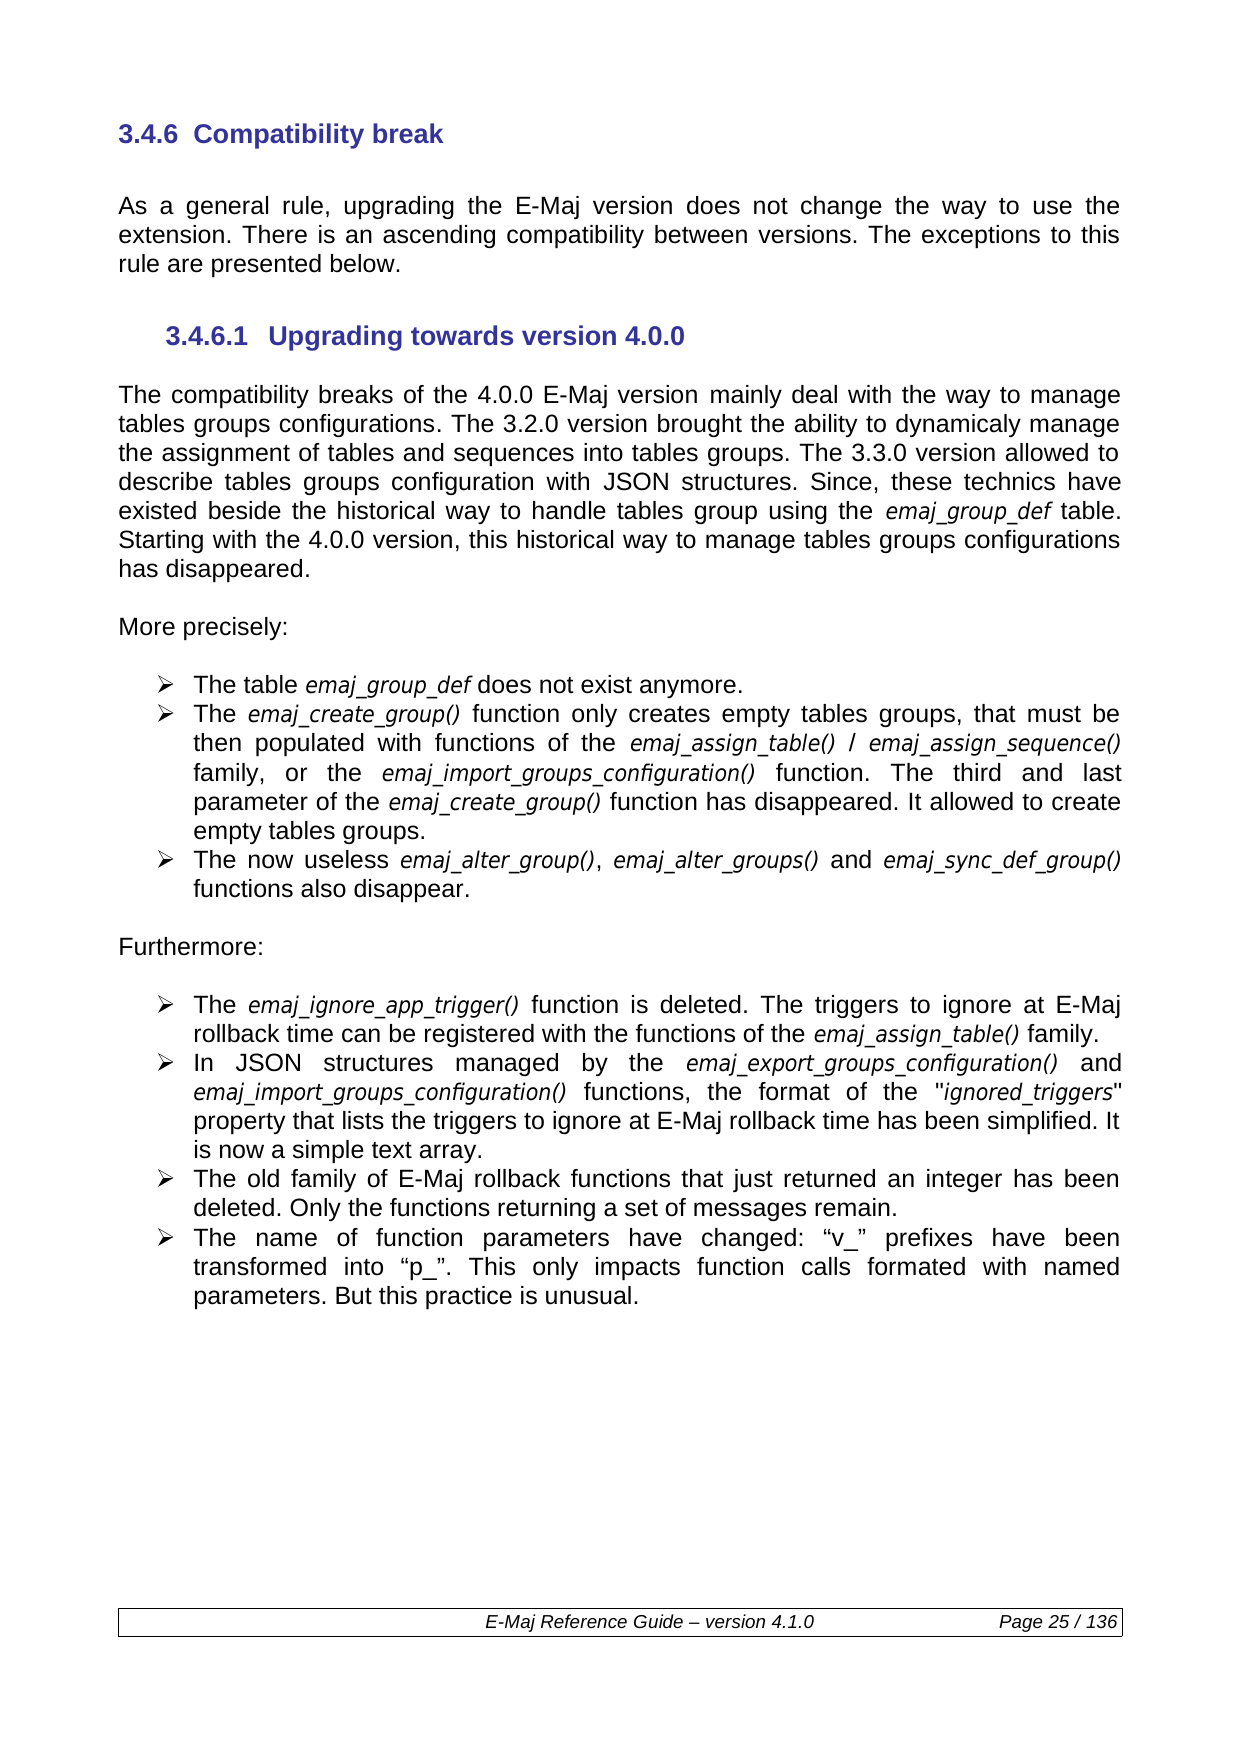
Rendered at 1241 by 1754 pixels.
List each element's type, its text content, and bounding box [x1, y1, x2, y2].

list The table emaj_group_def does not exist anymore. [156, 670, 1122, 699]
text More precisely: [118, 612, 1122, 641]
text The compatibility breaks of the 4.0.0 E-Maj version mainly deal with the way to manage tables groups configurations. The 3.2.0 version brought the ability to dynamicaly manage the assignment of tables and sequences into tables groups. The 3.3.0 version allowed to describe tables groups configuration with JSON structures. Since, these technics have existed beside the historical way to handle tables group using the emaj_group_def table. Starting with the 4.0.0 version, this historical way to manage tables groups configurations has disappeared. [118, 379, 1122, 583]
list In JSON structures managed by the emaj_export_groups_configuration() and emaj_import_groups_configuration() functions, the format of the "ignored_triggers" property that lists the triggers to ignore at E-Maj rollback time has been simplified. It is now a simple text array. [156, 1048, 1122, 1164]
text Furthermore: [118, 932, 1122, 961]
list The name of function parameters have changed: “v_” prefixes have been transformed into “p_”. This only impacts function calls formated with named parameters. But this practice is unusual. [156, 1222, 1122, 1309]
list The now useless emaj_alter_group(), emaj_alter_groups() and emaj_sync_def_group() functions also disappear. [156, 844, 1122, 903]
text As a general rule, upgrading the E-Maj version does not change the way to use the extension. There is an ascending compatibility between versions. The exceptions to this rule are presented below. [118, 191, 1122, 278]
list The emaj_ignore_app_trigger() function is deleted. The triggers to ignore at E-Maj rollback time can be registered with the functions of the emaj_assign_table() family. [156, 990, 1122, 1048]
list The old family of E-Maj rollback functions that just returned an integer has been deleted. Only the functions returning a set of messages remain. [156, 1164, 1122, 1222]
subtitle Upgrading towards version 4.0.0 [165, 319, 1122, 351]
list The emaj_create_group() function only creates empty tables groups, that must be then populated with functions of the emaj_assign_table() / emaj_assign_sequence() family, or the emaj_import_groups_configuration() function. The third and last parameter of the emaj_create_group() function has disappeared. It allowed to create empty tables groups. [156, 699, 1122, 844]
subtitle Compatibility break [118, 118, 1122, 149]
